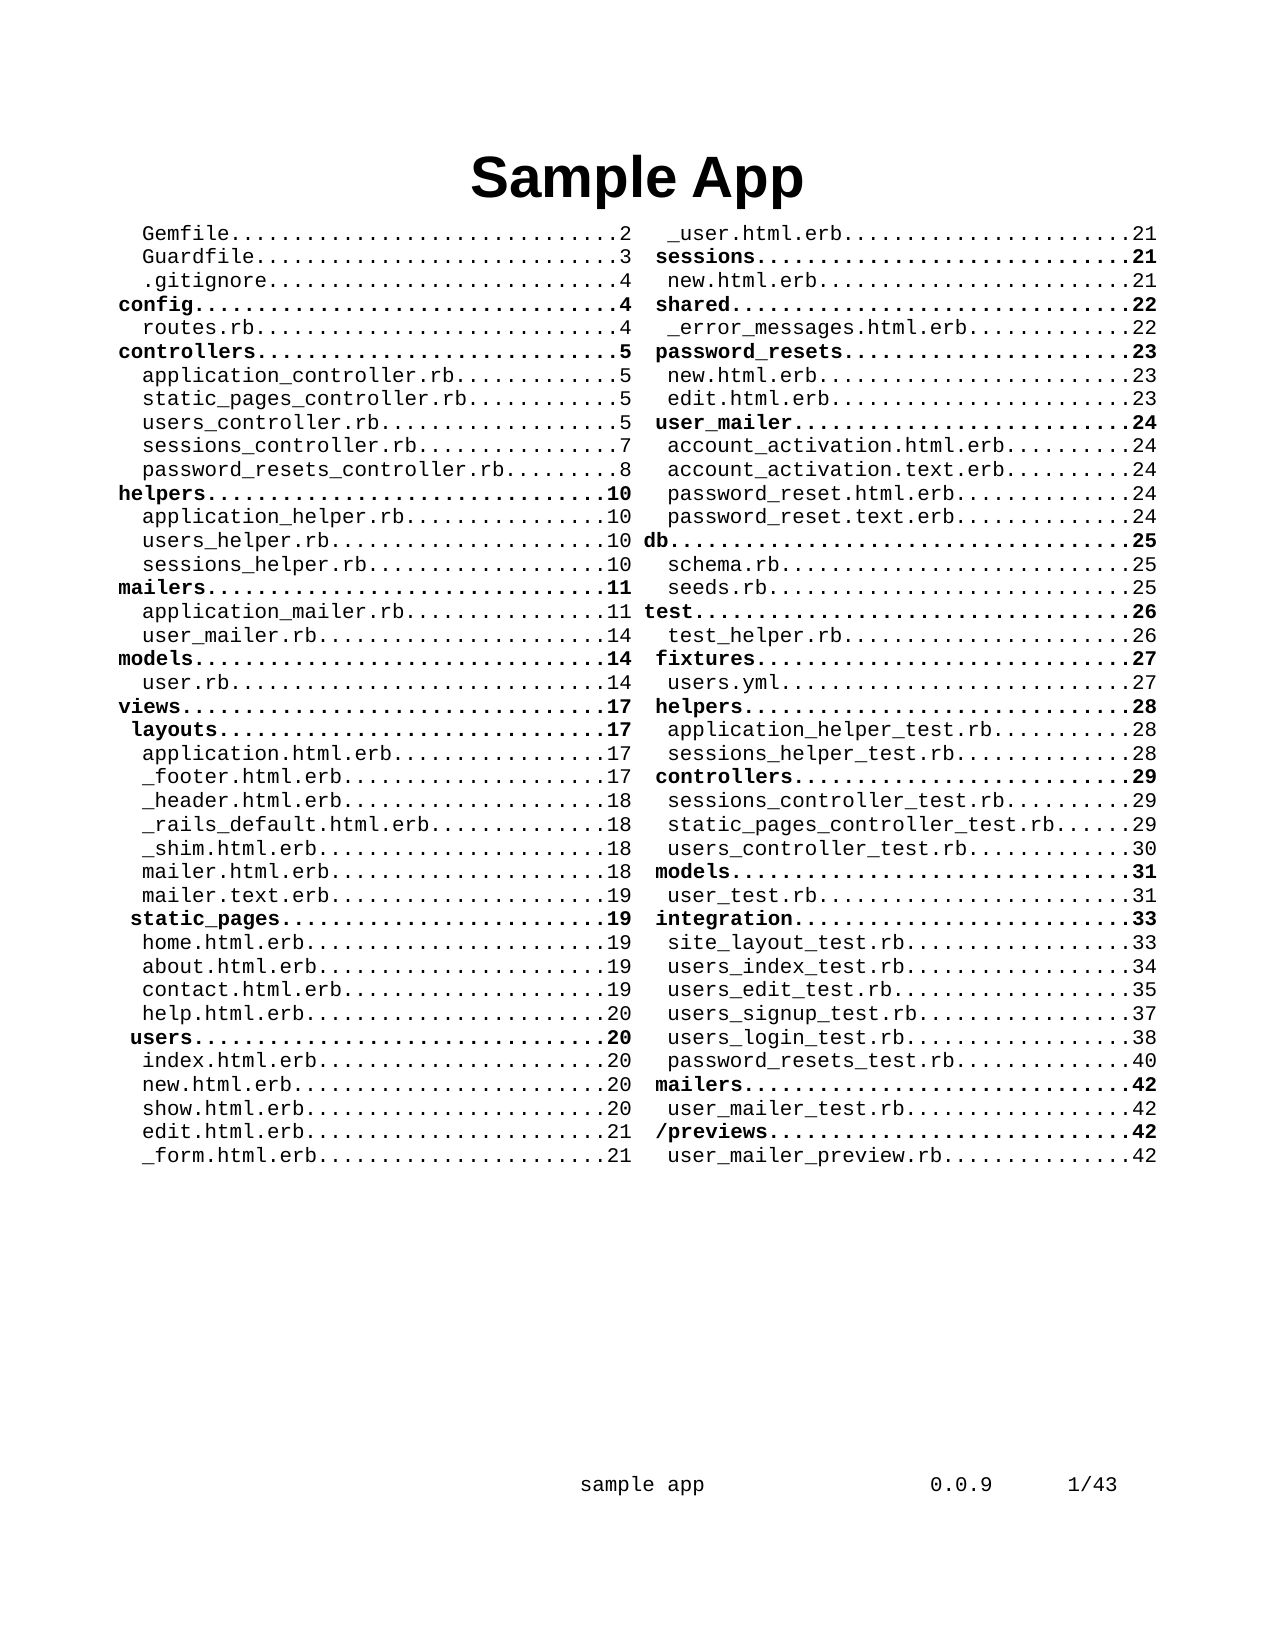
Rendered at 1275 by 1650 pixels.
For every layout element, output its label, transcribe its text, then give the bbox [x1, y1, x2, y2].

text users_edit_test.rb 35 [667, 979, 1157, 1003]
text sessions_controller_test.rb 29 [667, 790, 1157, 814]
text account_activation.text.erb 24 [667, 459, 1157, 483]
text layouts 17 [130, 719, 632, 743]
text seeds.rb 25 [667, 577, 1157, 601]
text Guardfile 3 [142, 246, 632, 270]
text _user.html.erb 21 [667, 223, 1157, 246]
text .gitignore 4 [142, 270, 632, 294]
text sessions_helper.rb 10 [142, 554, 632, 577]
text user.rb 14 [142, 672, 632, 696]
text application_controller.rb 5 [142, 364, 632, 388]
text user_mailer_preview.rb 42 [667, 1145, 1157, 1168]
text user_mailer_test.rb 42 [667, 1098, 1157, 1121]
text mailers 42 [655, 1074, 1157, 1098]
text users_index_test.rb 34 [667, 956, 1157, 979]
text user_test.rb 31 [667, 885, 1157, 908]
text application_helper_test.rb 28 [667, 719, 1157, 743]
text sessions_controller.rb 7 [142, 436, 632, 459]
text schema.rb 25 [667, 554, 1157, 577]
text application.html.erb 17 [142, 743, 632, 767]
text views 17 [118, 696, 632, 719]
text edit.html.erb 23 [667, 388, 1157, 412]
text controllers 29 [655, 767, 1157, 790]
text config 4 [118, 294, 632, 317]
text shared 22 [655, 294, 1157, 317]
text new.html.erb 23 [667, 364, 1157, 388]
text static_pages_controller_test.rb 29 [667, 814, 1157, 837]
text users.yml 27 [667, 672, 1157, 696]
text sessions 21 [655, 246, 1157, 270]
text models 31 [655, 861, 1157, 885]
text password_resets_controller.rb 8 [142, 459, 632, 483]
text users_helper.rb 10 [142, 530, 632, 554]
text _footer.html.erb 17 [142, 767, 632, 790]
text index.html.erb 20 [142, 1050, 632, 1074]
text fixtures 27 [655, 648, 1157, 672]
text mailer.text.erb 19 [142, 885, 632, 908]
text _rails_default.html.erb 18 [142, 814, 632, 837]
text about.html.erb 19 [142, 956, 632, 979]
text new.html.erb 20 [142, 1074, 632, 1098]
text controllers 5 [118, 341, 632, 364]
text password_reset.text.erb 24 [667, 506, 1157, 530]
text integration 33 [655, 908, 1157, 932]
text helpers 28 [655, 696, 1157, 719]
text password_reset.html.erb 24 [667, 483, 1157, 506]
text user_mailer 24 [655, 412, 1157, 436]
text /previews 42 [655, 1121, 1157, 1145]
text test 26 [643, 601, 1157, 625]
text db 25 [643, 530, 1157, 554]
text users_signup_test.rb 37 [667, 1003, 1157, 1027]
text users_controller_test.rb 30 [667, 837, 1157, 861]
text edit.html.erb 21 [142, 1121, 632, 1145]
text help.html.erb 20 [142, 1003, 632, 1027]
text _shim.html.erb 18 [142, 837, 632, 861]
text helpers 10 [118, 483, 632, 506]
text application_helper.rb 10 [142, 506, 632, 530]
text account_activation.html.erb 24 [667, 436, 1157, 459]
text site_layout_test.rb 33 [667, 932, 1157, 956]
text _error_messages.html.erb 22 [667, 317, 1157, 341]
title Sample App [118, 143, 1157, 210]
text _header.html.erb 18 [142, 790, 632, 814]
text users_login_test.rb 38 [667, 1027, 1157, 1050]
text password_resets 23 [655, 341, 1157, 364]
text new.html.erb 21 [667, 270, 1157, 294]
text static_pages_controller.rb 5 [142, 388, 632, 412]
text mailers 11 [118, 577, 632, 601]
text models 14 [118, 648, 632, 672]
text _form.html.erb 21 [142, 1145, 632, 1168]
text routes.rb 4 [142, 317, 632, 341]
text Gemfile 2 [142, 223, 632, 246]
text test_helper.rb 26 [667, 625, 1157, 648]
text mailer.html.erb 18 [142, 861, 632, 885]
text static_pages 19 [130, 908, 632, 932]
text user_mailer.rb 14 [142, 625, 632, 648]
text contact.html.erb 19 [142, 979, 632, 1003]
text application_mailer.rb 11 [142, 601, 632, 625]
text show.html.erb 20 [142, 1098, 632, 1121]
text password_resets_test.rb 40 [667, 1050, 1157, 1074]
text users_controller.rb 5 [142, 412, 632, 436]
text home.html.erb 19 [142, 932, 632, 956]
text users 20 [130, 1027, 632, 1050]
text sessions_helper_test.rb 28 [667, 743, 1157, 767]
